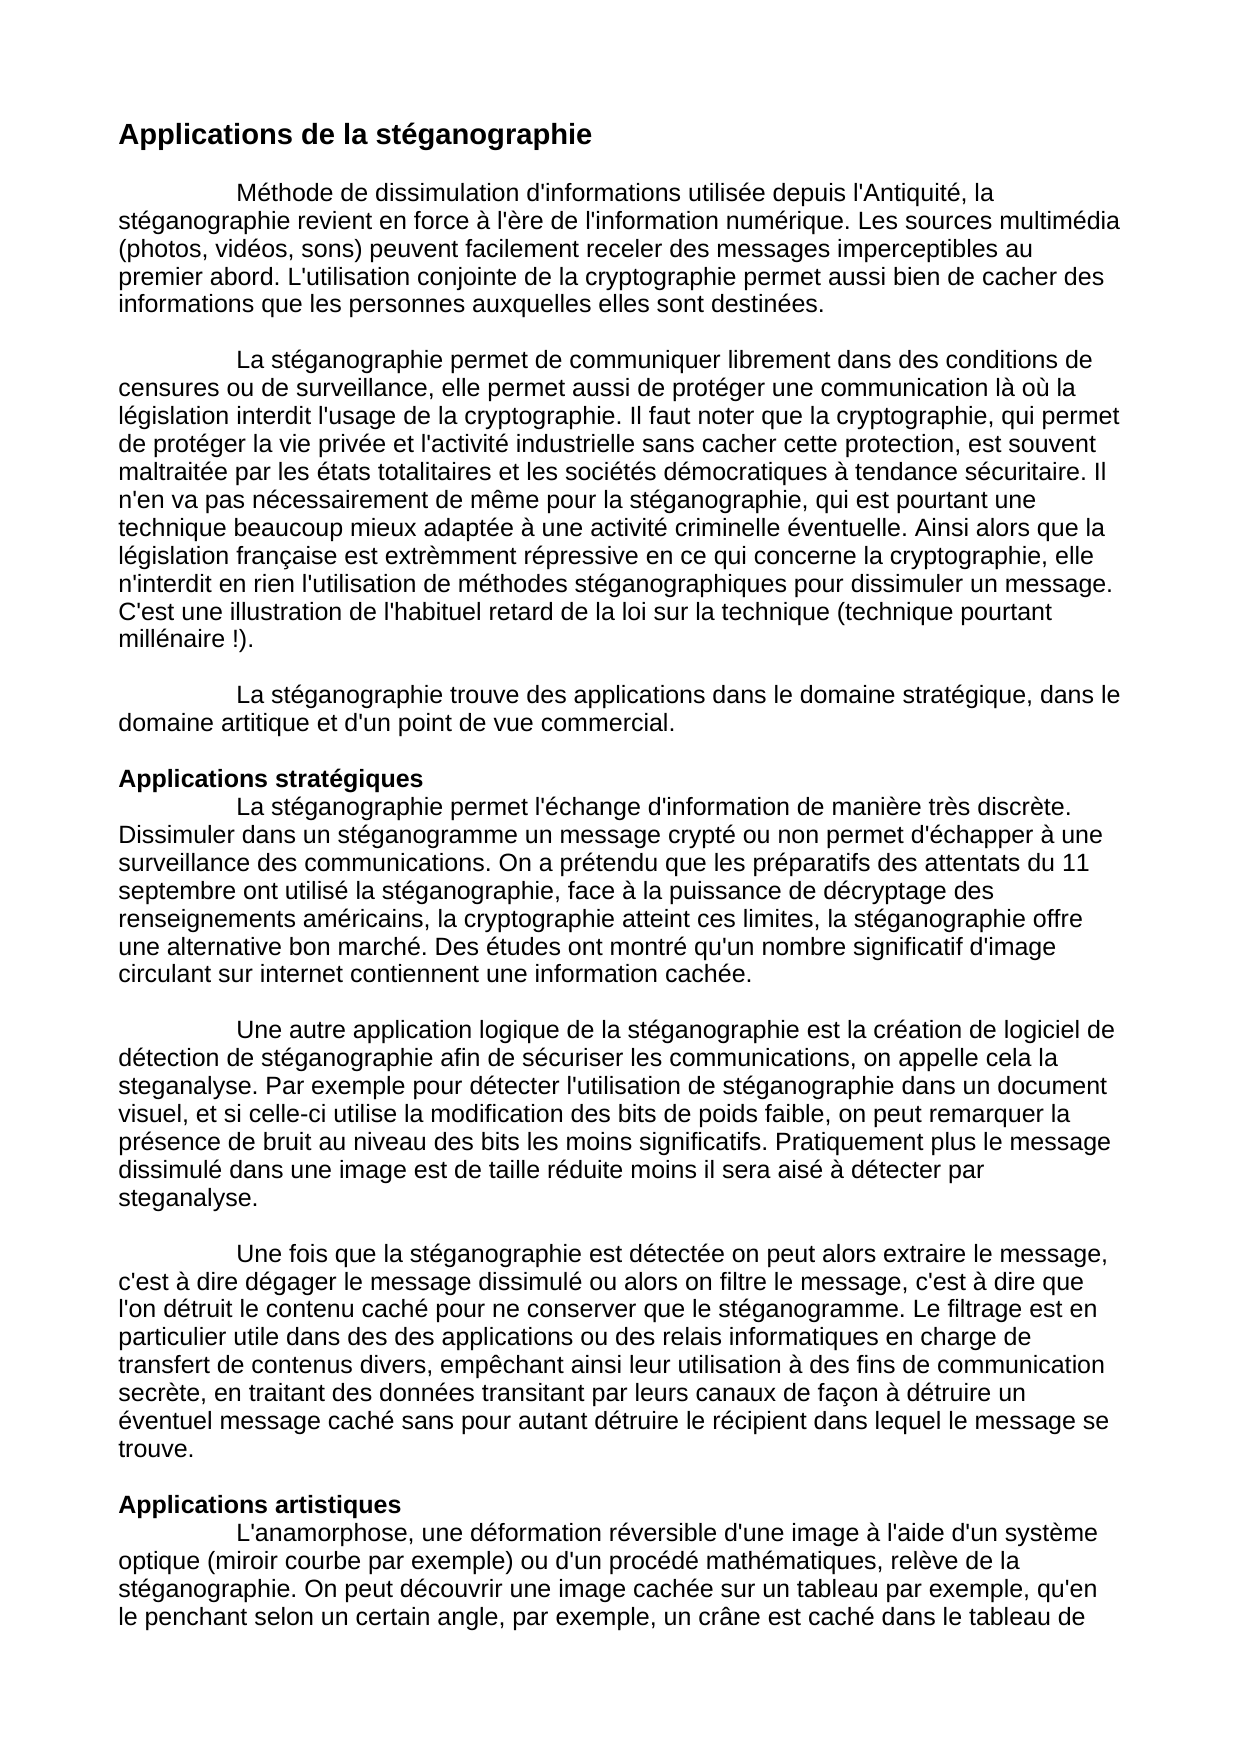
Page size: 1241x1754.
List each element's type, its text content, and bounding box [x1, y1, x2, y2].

text La stéganographie trouve des applications dans le domaine stratégique, dans le domaine artitique et d'un point de vue commercial. [118, 681, 1122, 737]
text L'anamorphose, une déformation réversible d'une image à l'aide d'un système optique (miroir courbe par exemple) ou d'un procédé mathématiques, relève de la stéganographie. On peut découvrir une image cachée sur un tableau par exemple, qu'en le penchant selon un certain angle, par exemple, un crâne est caché dans le tableau de [118, 1519, 1122, 1630]
text Applications stratégiques [118, 765, 1122, 793]
text La stéganographie permet de communiquer librement dans des conditions de censures ou de surveillance, elle permet aussi de protéger une communication là où la législation interdit l'usage de la cryptographie. Il faut noter que la cryptographie, qui permet de protéger la vie privée et l'activité industrielle sans cacher cette protection, est souvent maltraitée par les états totalitaires et les sociétés démocratiques à tendance sécuritaire. Il n'en va pas nécessairement de même pour la stéganographie, qui est pourtant une technique beaucoup mieux adaptée à une activité criminelle éventuelle. Ainsi alors que la législation française est extrèmment répressive en ce qui concerne la cryptographie, elle n'interdit en rien l'utilisation de méthodes stéganographiques pour dissimuler un message. C'est une illustration de l'habituel retard de la loi sur la technique (technique pourtant millénaire !). [118, 346, 1122, 653]
text Méthode de dissimulation d'informations utilisée depuis l'Antiquité, la stéganographie revient en force à l'ère de l'information numérique. Les sources multimédia (photos, vidéos, sons) peuvent facilement receler des messages imperceptibles au premier abord. L'utilisation conjointe de la cryptographie permet aussi bien de cacher des informations que les personnes auxquelles elles sont destinées. [118, 179, 1122, 318]
text Une fois que la stéganographie est détectée on peut alors extraire le message, c'est à dire dégager le message dissimulé ou alors on filtre le message, c'est à dire que l'on détruit le contenu caché pour ne conserver que le stéganogramme. Le filtrage est en particulier utile dans des des applications ou des relais informatiques en charge de transfert de contenus divers, empêchant ainsi leur utilisation à des fins de communication secrète, en traitant des données transitant par leurs canaux de façon à détruire un éventuel message caché sans pour autant détruire le récipient dans lequel le message se trouve. [118, 1239, 1122, 1463]
text Une autre application logique de la stéganographie est la création de logiciel de détection de stéganographie afin de sécuriser les communications, on appelle cela la steganalyse. Par exemple pour détecter l'utilisation de stéganographie dans un document visuel, et si celle-ci utilise la modification des bits de poids faible, on peut remarquer la présence de bruit au niveau des bits les moins significatifs. Pratiquement plus le message dissimulé dans une image est de taille réduite moins il sera aisé à détecter par steganalyse. [118, 1016, 1122, 1212]
text La stéganographie permet l'échange d'information de manière très discrète. Dissimuler dans un stéganogramme un message crypté ou non permet d'échapper à une surveillance des communications. On a prétendu que les préparatifs des attentats du 11 septembre ont utilisé la stéganographie, face à la puissance de décryptage des renseignements américains, la cryptographie atteint ces limites, la stéganographie offre une alternative bon marché. Des études ont montré qu'un nombre significatif d'image circulant sur internet contiennent une information cachée. [118, 793, 1122, 988]
text Applications artistiques [118, 1491, 1122, 1519]
text Applications de la stéganographie [118, 118, 1122, 151]
